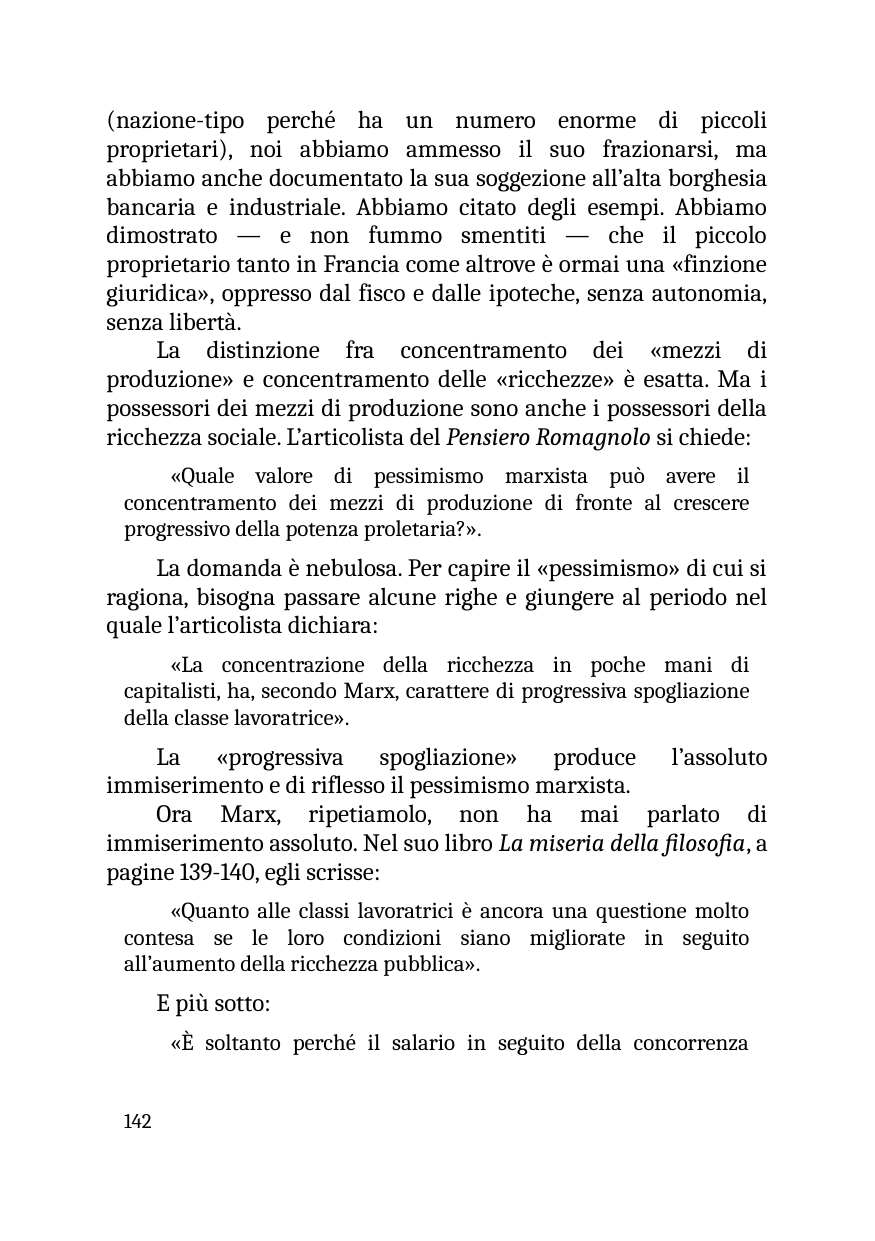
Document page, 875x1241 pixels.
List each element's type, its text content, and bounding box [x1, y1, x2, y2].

text «È soltanto perché il salario in seguito della concorrenza [124, 1029, 750, 1056]
text «Quale valore di pessimismo marxista può avere il concentramento dei mezzi di produzione di fronte al crescere progressivo della potenza proletaria?». [124, 463, 750, 542]
text Ora Marx, ripetiamolo, non ha mai parlato di immiserimento assoluto. Nel suo libro La miseria della filosofia, a pagine 139-140, egli scrisse: [106, 800, 768, 886]
text «Quanto alle classi lavoratrici è ancora una questione molto contesa se le loro condizioni siano migliorate in seguito all’aumento della ricchezza pubblica». [124, 898, 750, 977]
text E più sotto: [106, 989, 768, 1018]
text La «progressiva spogliazione» produce l’assoluto immiserimento e di riflesso il pessimismo marxista. [106, 743, 768, 800]
text «La concentrazione della ricchezza in poche mani di capitalisti, ha, secondo Marx, carattere di progressiva spogliazione della classe lavoratrice». [124, 652, 750, 731]
text La domanda è nebulosa. Per capire il «pessimismo» di cui si ragiona, bisogna passare alcune righe e giungere al periodo nel quale l’articolista dichiara: [106, 554, 768, 640]
text (nazione-tipo perché ha un numero enorme di piccoli proprietari), noi abbiamo ammesso il suo frazionarsi, ma abbiamo anche documentato la sua soggezione all’alta borghesia bancaria e industriale. Abbiamo citato degli esempi. Abbiamo dimostrato — e non fummo smentiti — che il piccolo proprietario tanto in Francia come altrove è ormai una «finzione giuridica», oppresso dal fisco e dalle ipoteche, senza autonomia, senza libertà. [106, 106, 768, 336]
text La distinzione fra concentramento dei «mezzi di produzione» e concentramento delle «ricchezze» è esatta. Ma i possessori dei mezzi di produzione sono anche i possessori della ricchezza sociale. L’articolista del Pensiero Romagnolo si chiede: [106, 336, 768, 451]
